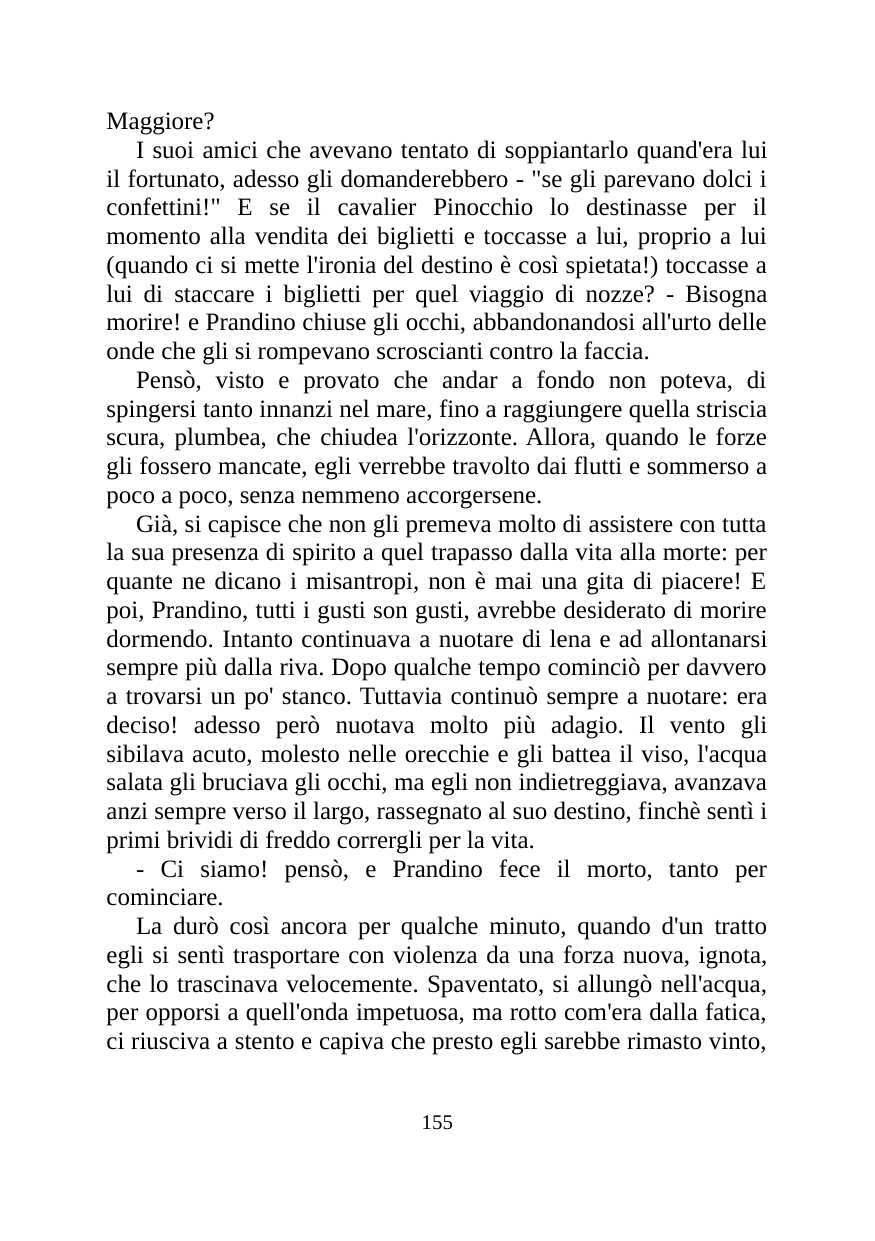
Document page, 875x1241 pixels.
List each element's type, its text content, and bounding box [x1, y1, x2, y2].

text - Ci siamo! pensò, e Prandino fece il morto, tanto per cominciare. [106, 854, 768, 911]
text La durò così ancora per qualche minuto, quando d'un tratto egli si sentì trasportare con violenza da una forza nuova, ignota, che lo trascinava velocemente. Spaventato, si allungò nell'acqua, per opporsi a quell'onda impetuosa, ma rotto com'era dalla fatica, ci riusciva a stento e capiva che presto egli sarebbe rimasto vinto, [106, 911, 768, 1055]
text Già, si capisce che non gli premeva molto di assistere con tutta la sua presenza di spirito a quel trapasso dalla vita alla morte: per quante ne dicano i misantropi, non è mai una gita di piacere! E poi, Prandino, tutti i gusti son gusti, avrebbe desiderato di morire dormendo. Intanto continuava a nuotare di lena e ad allontanarsi sempre più dalla riva. Dopo qualche tempo cominciò per davvero a trovarsi un po' stanco. Tuttavia continuò sempre a nuotare: era deciso! adesso però nuotava molto più adagio. Il vento gli sibilava acuto, molesto nelle orecchie e gli battea il viso, l'acqua salata gli bruciava gli occhi, ma egli non indietreggiava, avanzava anzi sempre verso il largo, rassegnato al suo destino, finchè sentì i primi brividi di freddo corrergli per la vita. [106, 509, 768, 854]
text Pensò, visto e provato che andar a fondo non poteva, di spingersi tanto innanzi nel mare, fino a raggiungere quella striscia scura, plumbea, che chiudea l'orizzonte. Allora, quando le forze gli fossero mancate, egli verrebbe travolto dai flutti e sommerso a poco a poco, senza nemmeno accorgersene. [106, 365, 768, 509]
text I suoi amici che avevano tentato di soppiantarlo quand'era lui il fortunato, adesso gli domanderebbero - "se gli parevano dolci i confettini!" E se il cavalier Pinocchio lo destinasse per il momento alla vendita dei biglietti e toccasse a lui, proprio a lui (quando ci si mette l'ironia del destino è così spietata!) toccasse a lui di staccare i biglietti per quel viaggio di nozze? - Bisogna morire! e Prandino chiuse gli occhi, abbandonandosi all'urto delle onde che gli si rompevano scroscianti contro la faccia. [106, 135, 768, 365]
text Maggiore? [106, 106, 768, 135]
